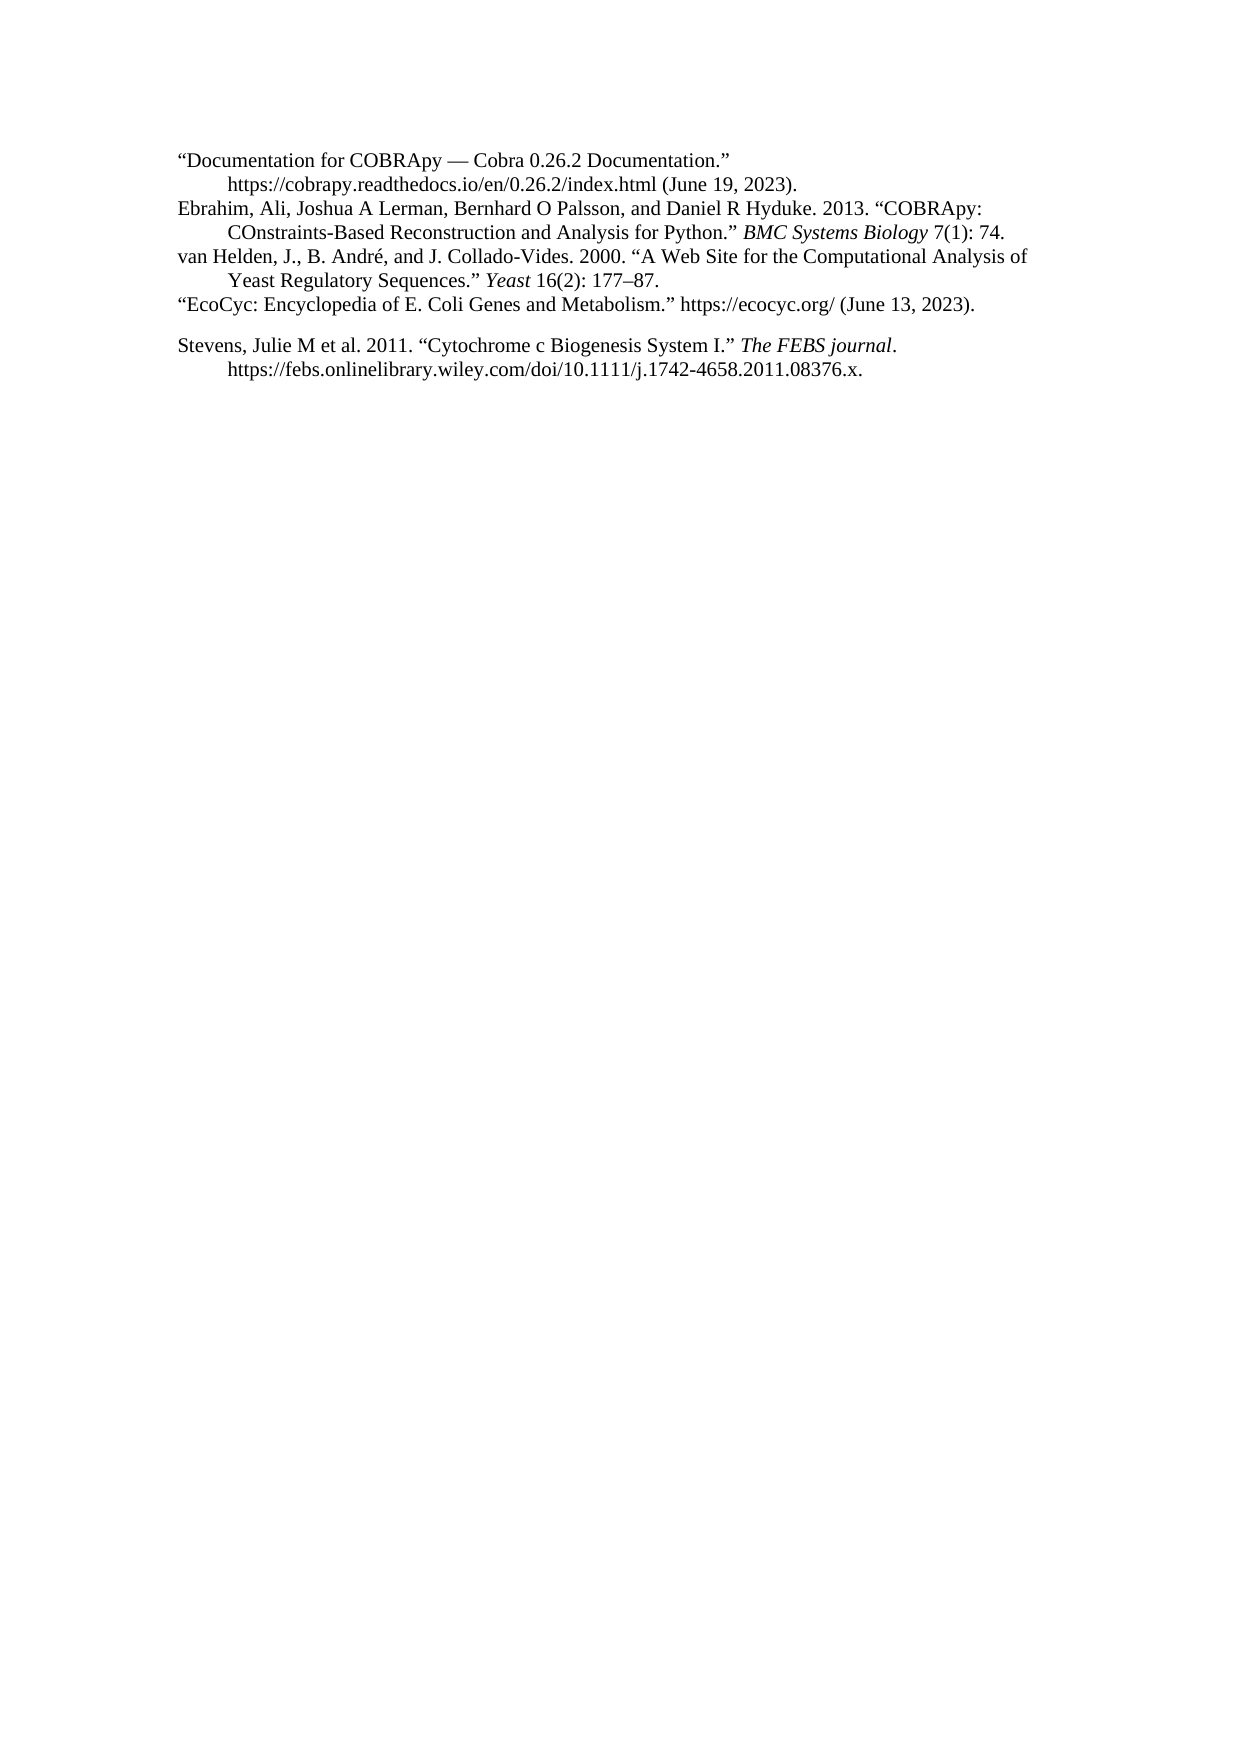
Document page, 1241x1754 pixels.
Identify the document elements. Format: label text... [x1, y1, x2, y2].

text Ebrahim, Ali, Joshua A Lerman, Bernhard O Palsson, and Daniel R Hyduke. 2013. “COBRApy: COnstraints-Based Reconstruction and Analysis for Python.” BMC Systems Biology 7(1): 74. [177, 196, 1063, 244]
text “EcoCyc: Encyclopedia of E. Coli Genes and Metabolism.” https://ecocyc.org/ (June 13, 2023). [177, 292, 1063, 316]
text Stevens, Julie M et al. 2011. “Cytochrome c Biogenesis System I.” The FEBS journal. https://febs.onlinelibrary.wiley.com/doi/10.1111/j.1742-4658.2011.08376.x. [177, 333, 1063, 381]
text “Documentation for COBRApy — Cobra 0.26.2 Documentation.” https://cobrapy.readthedocs.io/en/0.26.2/index.html (June 19, 2023). [177, 148, 1063, 196]
text van Helden, J., B. André, and J. Collado-Vides. 2000. “A Web Site for the Computational Analysis of Yeast Regulatory Sequences.” Yeast 16(2): 177–87. [177, 244, 1063, 292]
